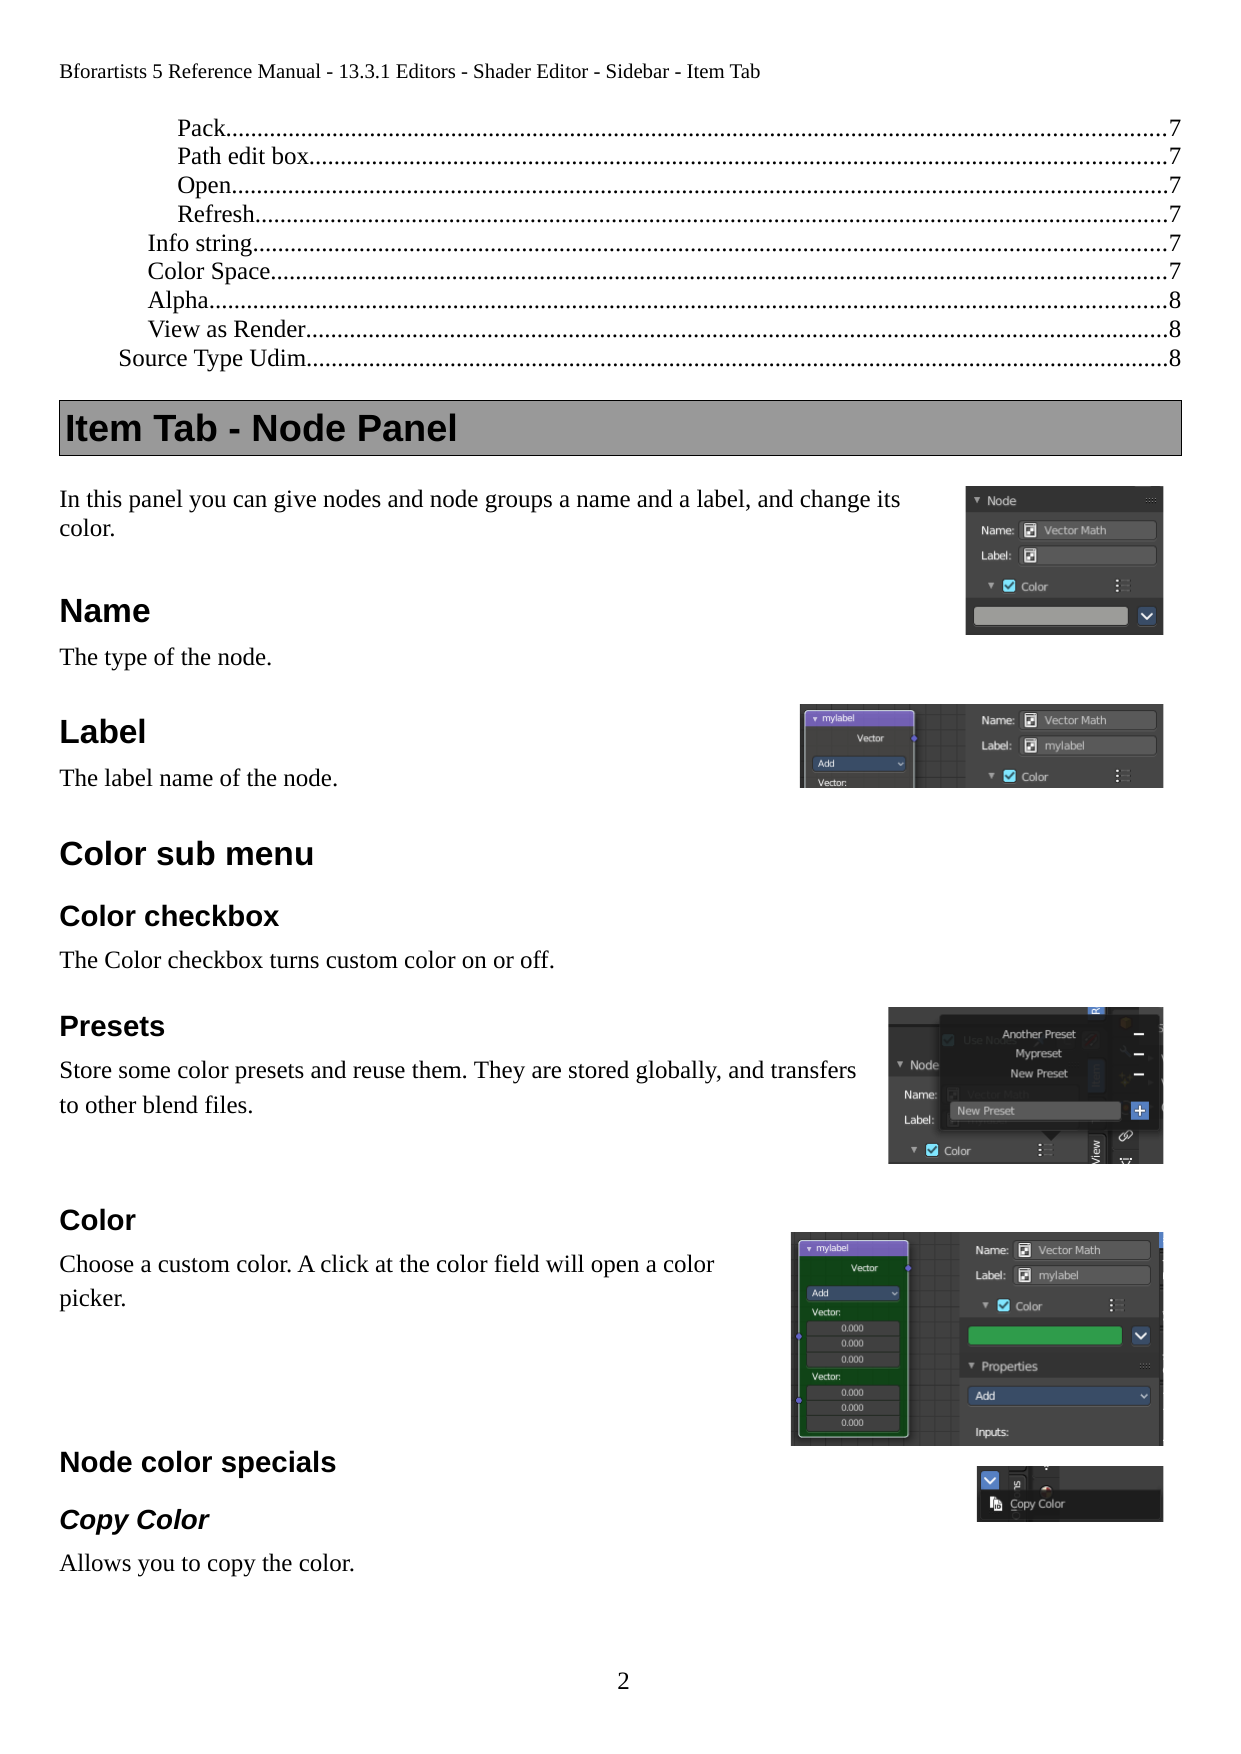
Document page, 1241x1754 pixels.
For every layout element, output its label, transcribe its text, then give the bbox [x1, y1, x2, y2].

text The label name of the node. [59, 763, 1181, 792]
picture [976, 1466, 1164, 1522]
picture [965, 486, 1164, 635]
picture [888, 1007, 1164, 1164]
subtitle Node color specials [59, 1445, 1181, 1479]
subtitle Color sub menu [59, 833, 1181, 872]
text Color Space 7 [147, 256, 1181, 285]
text Info string 7 [147, 228, 1181, 256]
picture [799, 704, 1164, 788]
subtitle [1164, 1009, 1181, 1043]
subtitle Presets [59, 1009, 888, 1043]
subtitle [1164, 591, 1181, 630]
picture [790, 1232, 1164, 1446]
text View as Render 8 [147, 314, 1181, 343]
text The type of the node. [59, 642, 1181, 671]
text Alpha 8 [147, 285, 1181, 314]
text Choose a custom color. A click at the color field will open a color picker. [59, 1249, 790, 1312]
text Open 7 [177, 170, 1181, 199]
text Pack 7 [177, 113, 1181, 141]
subtitle Color checkbox [59, 899, 1181, 933]
text Source Type Udim 8 [118, 343, 1181, 371]
subtitle Color [59, 1202, 1181, 1236]
subtitle Copy Color [59, 1504, 1181, 1536]
table_header Item Tab - Node Panel [60, 401, 1181, 455]
subtitle [1164, 712, 1181, 751]
text In this panel you can give nodes and node groups a name and a label, and change its color. [59, 484, 1181, 542]
text Store some color presets and reuse them. They are stored globally, and transfers to other blend files. [59, 1055, 888, 1118]
text Refresh 7 [177, 199, 1181, 228]
text Path edit box 7 [177, 141, 1181, 170]
text Allows you to copy the color. [59, 1548, 1181, 1577]
text The Color checkbox turns custom color on or off. [59, 945, 1181, 974]
subtitle Label [59, 712, 799, 751]
subtitle Name [59, 591, 965, 630]
